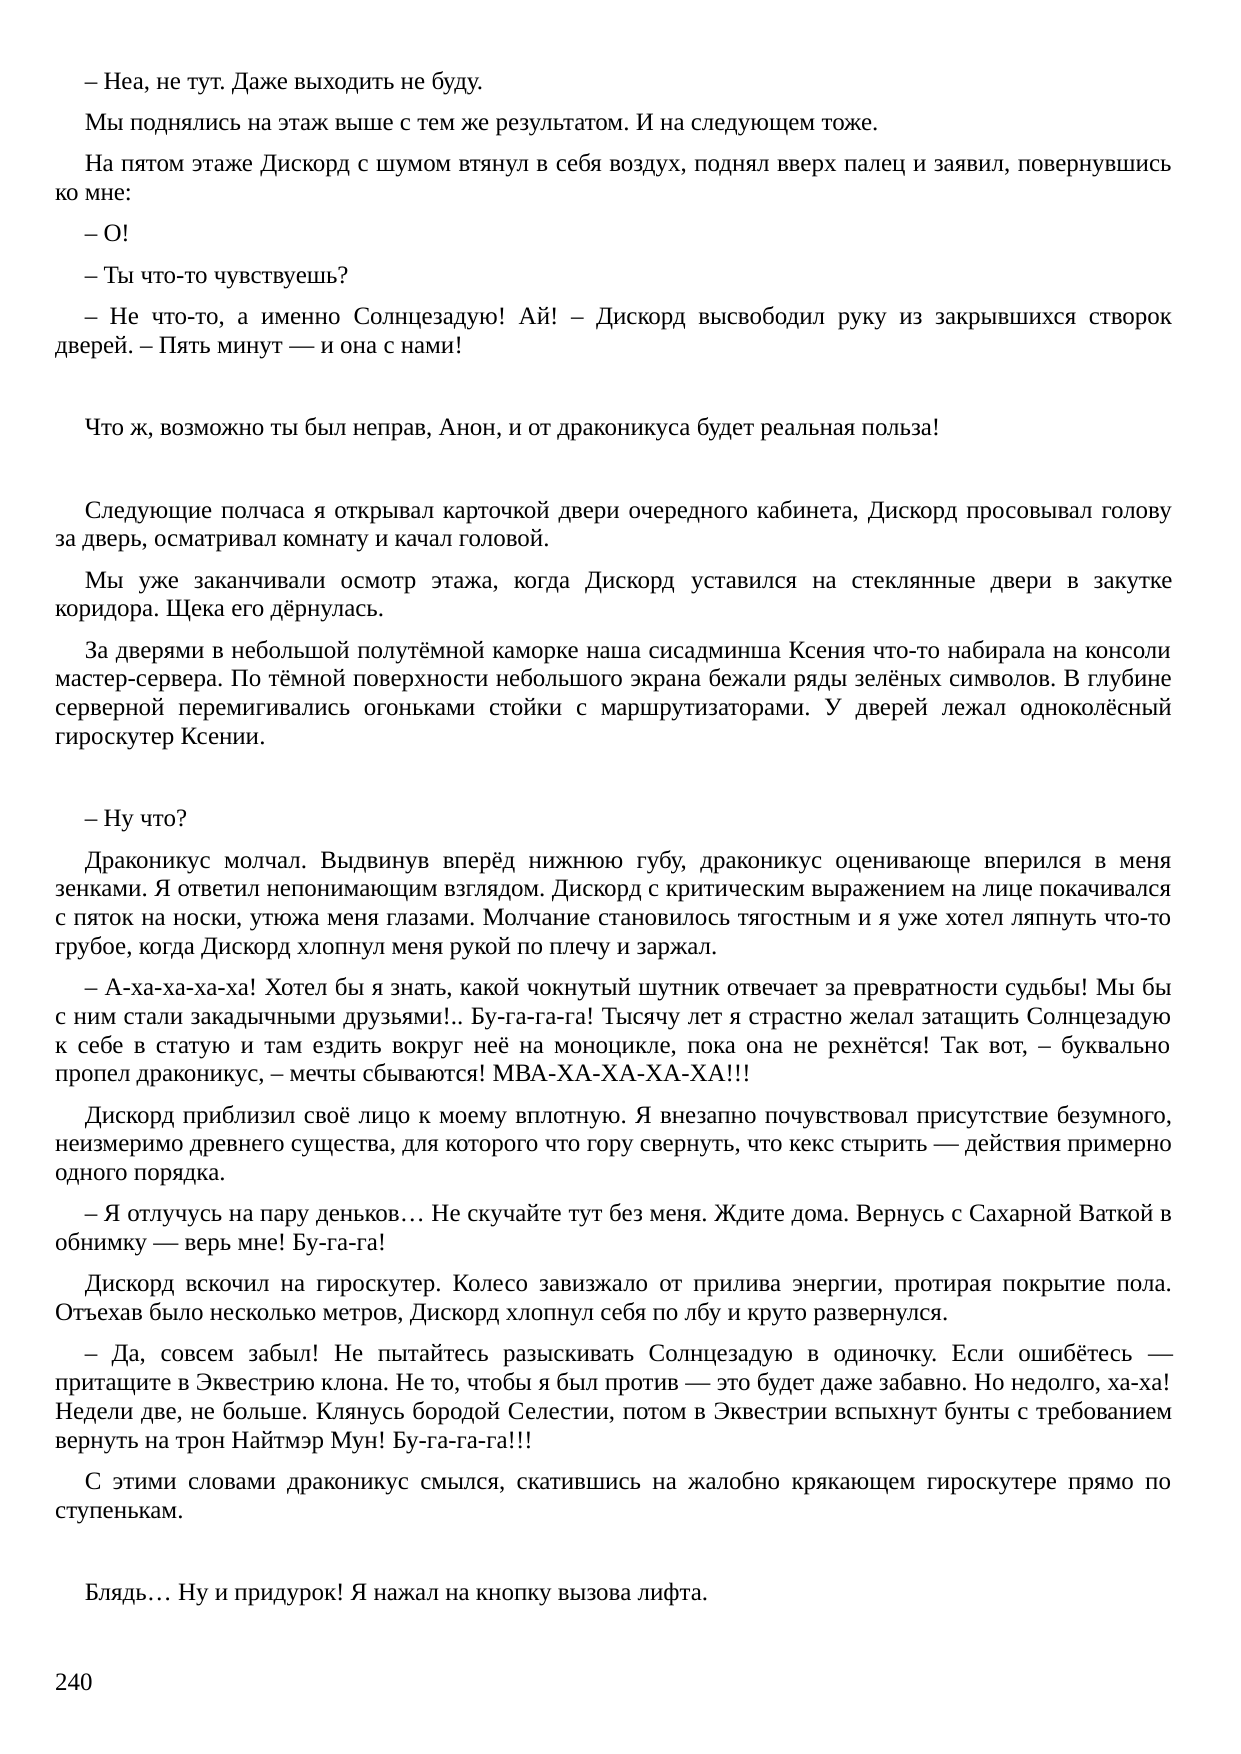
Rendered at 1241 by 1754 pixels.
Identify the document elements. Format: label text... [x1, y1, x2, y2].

text – Неа, не тут. Даже выходить не буду. [55, 66, 1173, 95]
text – Не что-то, а именно Солнцезадую! Ай! – Дискорд высвободил руку из закрывшихся створок дверей. – Пять минут — и она с нами! [55, 301, 1173, 358]
text На пятом этаже Дискорд с шумом втянул в себя воздух, поднял вверх палец и заявил, повернувшись ко мне: [55, 148, 1173, 206]
text С этими словами драконикус смылся, скатившись на жалобно крякающем гироскутере прямо по ступенькам. [55, 1466, 1173, 1523]
text Мы поднялись на этаж выше с тем же результатом. И на следующем тоже. [55, 107, 1173, 136]
text Мы уже заканчивали осмотр этажа, когда Дискорд уставился на стеклянные двери в закутке коридора. Щека его дёрнулась. [55, 565, 1173, 622]
text Следующие полчаса я открывал карточкой двери очередного кабинета, Дискорд просовывал голову за дверь, осматривал комнату и качал головой. [55, 495, 1173, 552]
text – А-ха-ха-ха-ха! Хотел бы я знать, какой чокнутый шутник отвечает за превратности судьбы! Мы бы с ним стали закадычными друзьями!.. Бу-га-га-га! Тысячу лет я страстно желал затащить Солнцезадую к себе в статую и там ездить вокруг неё на моноцикле, пока она не рехнётся! Так вот, – буквально пропел драконикус, – мечты сбываются! МВА-ХА-ХА-ХА-ХА!!! [55, 972, 1173, 1087]
text – О! [55, 218, 1173, 247]
text – Я отлучусь на пару деньков… Не скучайте тут без меня. Ждите дома. Вернусь с Сахарной Ваткой в обнимку — верь мне! Бу-га-га! [55, 1198, 1173, 1256]
text Блядь… Ну и придурок! Я нажал на кнопку вызова лифта. [55, 1577, 1173, 1606]
text Что ж, возможно ты был неправ, Анон, и от драконикуса будет реальная польза! [55, 412, 1173, 441]
text За дверями в небольшой полутёмной каморке наша сисадминша Ксения что-то набирала на консоли мастер-сервера. По тёмной поверхности небольшого экрана бежали ряды зелёных символов. В глубине серверной перемигивались огоньками стойки с маршрутизаторами. У дверей лежал одноколёсный гироскутер Ксении. [55, 635, 1173, 750]
text Дискорд вскочил на гироскутер. Колесо завизжало от прилива энергии, протирая покрытие пола. Отъехав было несколько метров, Дискорд хлопнул себя по лбу и круто развернулся. [55, 1268, 1173, 1326]
text – Да, совсем забыл! Не пытайтесь разыскивать Солнцезадую в одиночку. Если ошибётесь — притащите в Эквестрию клона. Не то, чтобы я был против — это будет даже забавно. Но недолго, ха-ха! Недели две, не больше. Клянусь бородой Селестии, потом в Эквестрии вспыхнут бунты с требованием вернуть на трон Найтмэр Мун! Бу-га-га-га!!! [55, 1338, 1173, 1453]
text Дискорд приблизил своё лицо к моему вплотную. Я внезапно почувствовал присутствие безумного, неизмеримо древнего существа, для которого что гору свернуть, что кекс стырить — действия примерно одного порядка. [55, 1100, 1173, 1186]
text – Ты что-то чувствуешь? [55, 260, 1173, 288]
text – Ну что? [55, 803, 1173, 832]
text Драконикус молчал. Выдвинув вперёд нижнюю губу, драконикус оценивающе вперился в меня зенками. Я ответил непонимающим взглядом. Дискорд с критическим выражением на лице покачивался с пяток на носки, утюжа меня глазами. Молчание становилось тягостным и я уже хотел ляпнуть что-то грубое, когда Дискорд хлопнул меня рукой по плечу и заржал. [55, 845, 1173, 960]
